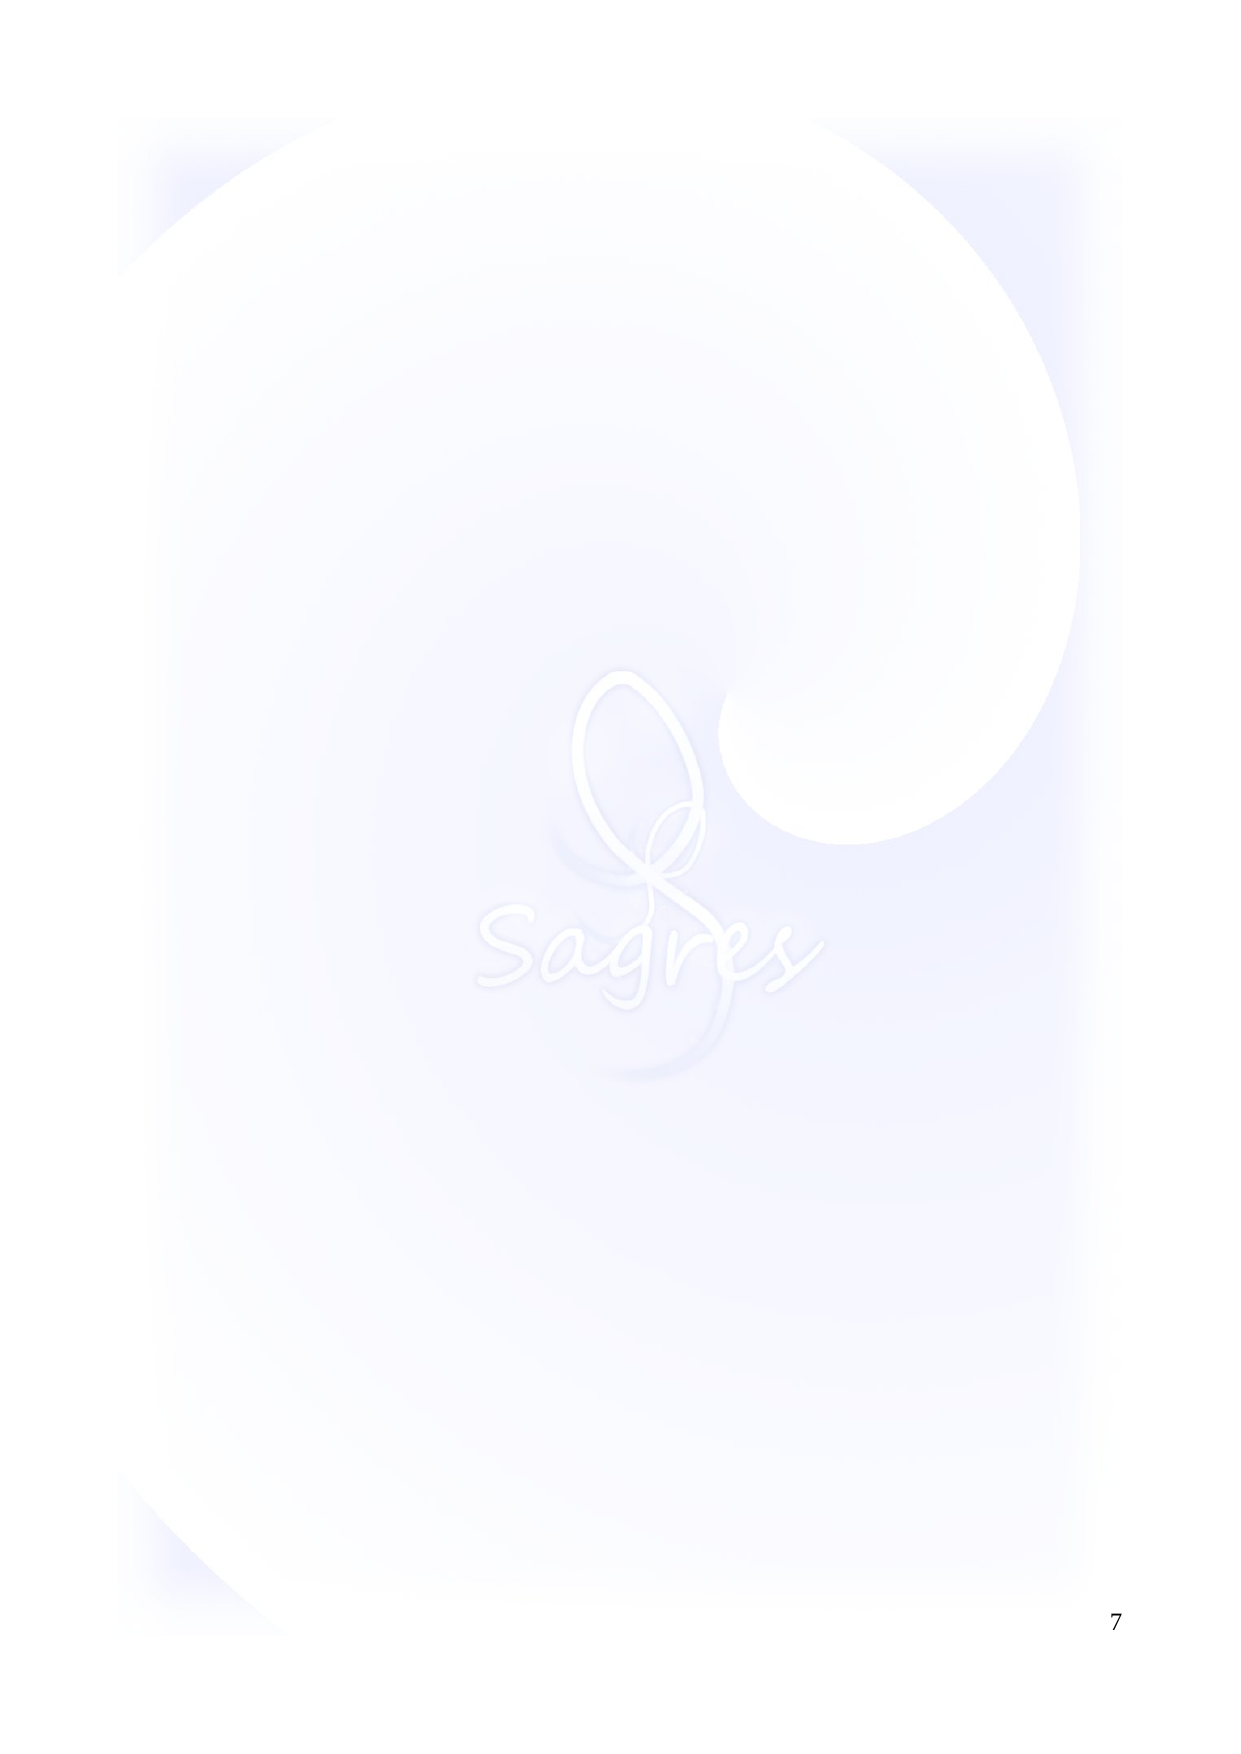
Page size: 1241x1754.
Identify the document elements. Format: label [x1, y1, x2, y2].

picture [118, 118, 1122, 1636]
